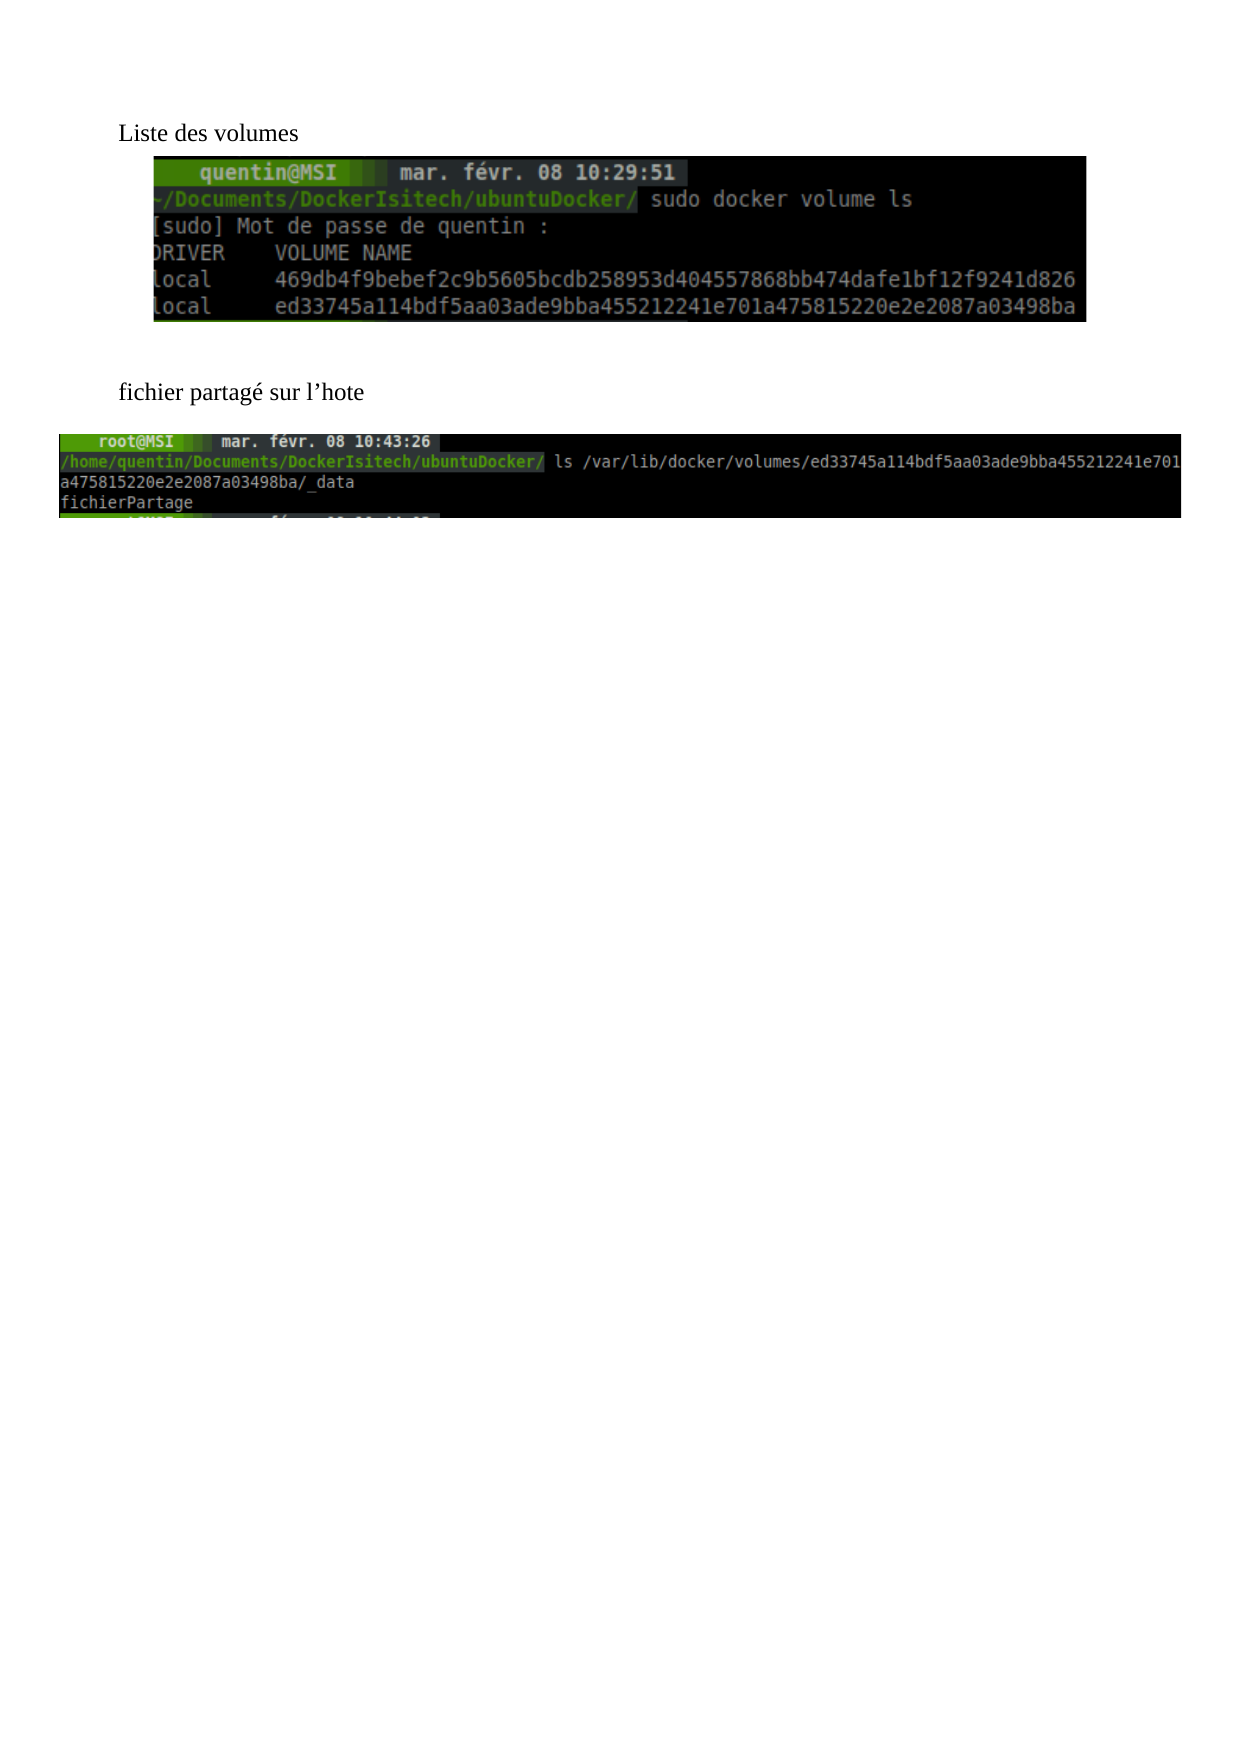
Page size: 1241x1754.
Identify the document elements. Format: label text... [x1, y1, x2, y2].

picture [59, 434, 1182, 518]
picture [153, 156, 1087, 322]
text Liste des volumes [118, 118, 1122, 147]
text fichier partagé sur l’hote [118, 322, 1122, 406]
